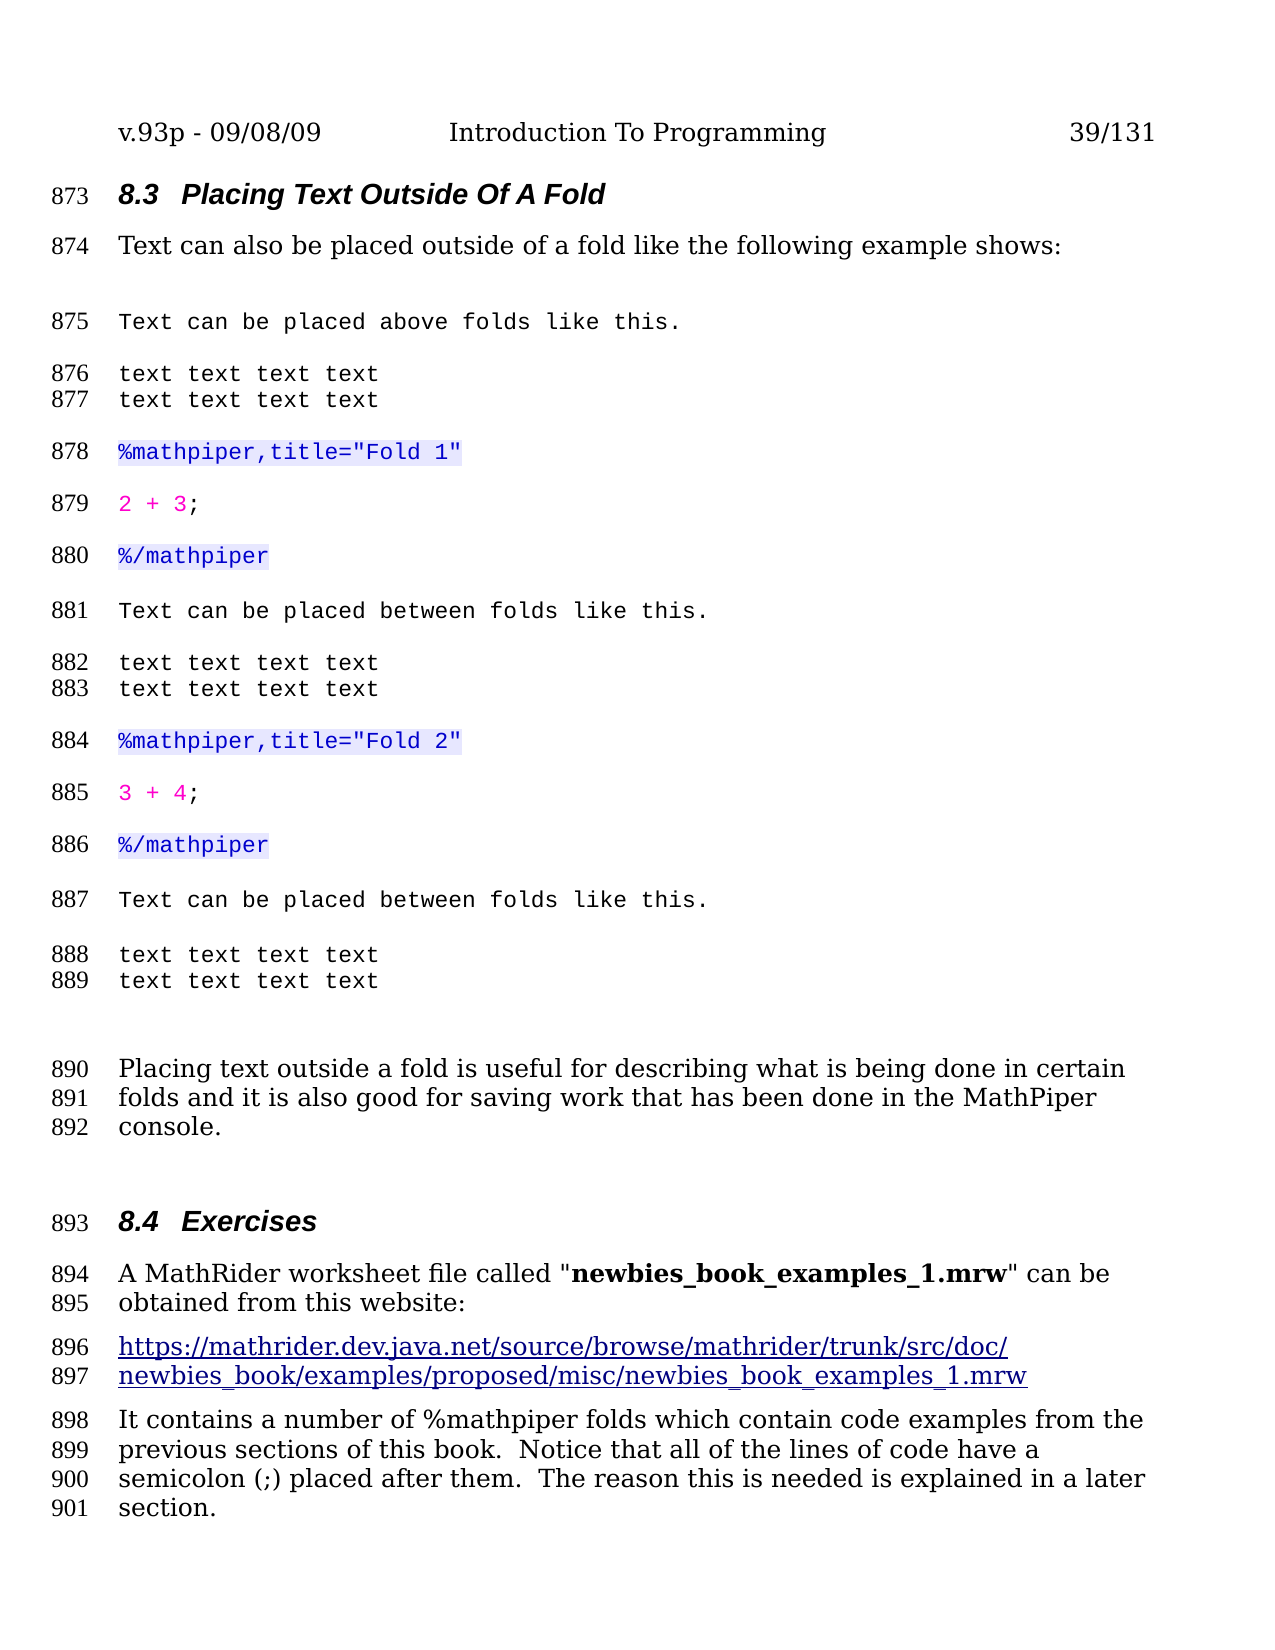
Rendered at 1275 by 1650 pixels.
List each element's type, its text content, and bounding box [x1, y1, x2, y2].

text Text can be placed above folds like this. [118, 311, 1157, 337]
text text text text text [118, 970, 1157, 996]
text text text text text [118, 362, 1157, 388]
text Text can be placed between folds like this. [118, 888, 1157, 914]
text %/mathpiper [118, 833, 1157, 859]
text %/mathpiper [118, 544, 1157, 570]
subtitle Exercises [118, 1204, 1157, 1238]
text 3 + 4; [118, 781, 1157, 807]
text text text text text [118, 677, 1157, 703]
text text text text text [118, 944, 1157, 970]
text https://mathrider.dev.java.net/source/browse/mathrider/trunk/src/doc/newbies_book/examples/proposed/misc/newbies_book_examples_1.mrw [118, 1332, 1157, 1391]
text text text text text [118, 388, 1157, 414]
text Text can also be placed outside of a fold like the following example shows: [118, 231, 1157, 260]
text text text text text [118, 651, 1157, 677]
text It contains a number of %mathpiper folds which contain code examples from the previous sections of this book. Notice that all of the lines of code have a semicolon (;) placed after them. The reason this is needed is explained in a later section. [118, 1406, 1157, 1522]
text %mathpiper,title="Fold 2" [118, 729, 1157, 755]
subtitle Placing Text Outside Of A Fold [118, 177, 1157, 210]
text Text can be placed between folds like this. [118, 599, 1157, 625]
text %mathpiper,title="Fold 1" [118, 440, 1157, 466]
text 2 + 3; [118, 492, 1157, 518]
text A MathRider worksheet file called "newbies_book_examples_1.mrw" can be obtained from this website: [118, 1259, 1157, 1317]
text Placing text outside a fold is useful for describing what is being done in certain folds and it is also good for saving work that has been done in the MathPiper console. [118, 1054, 1157, 1142]
